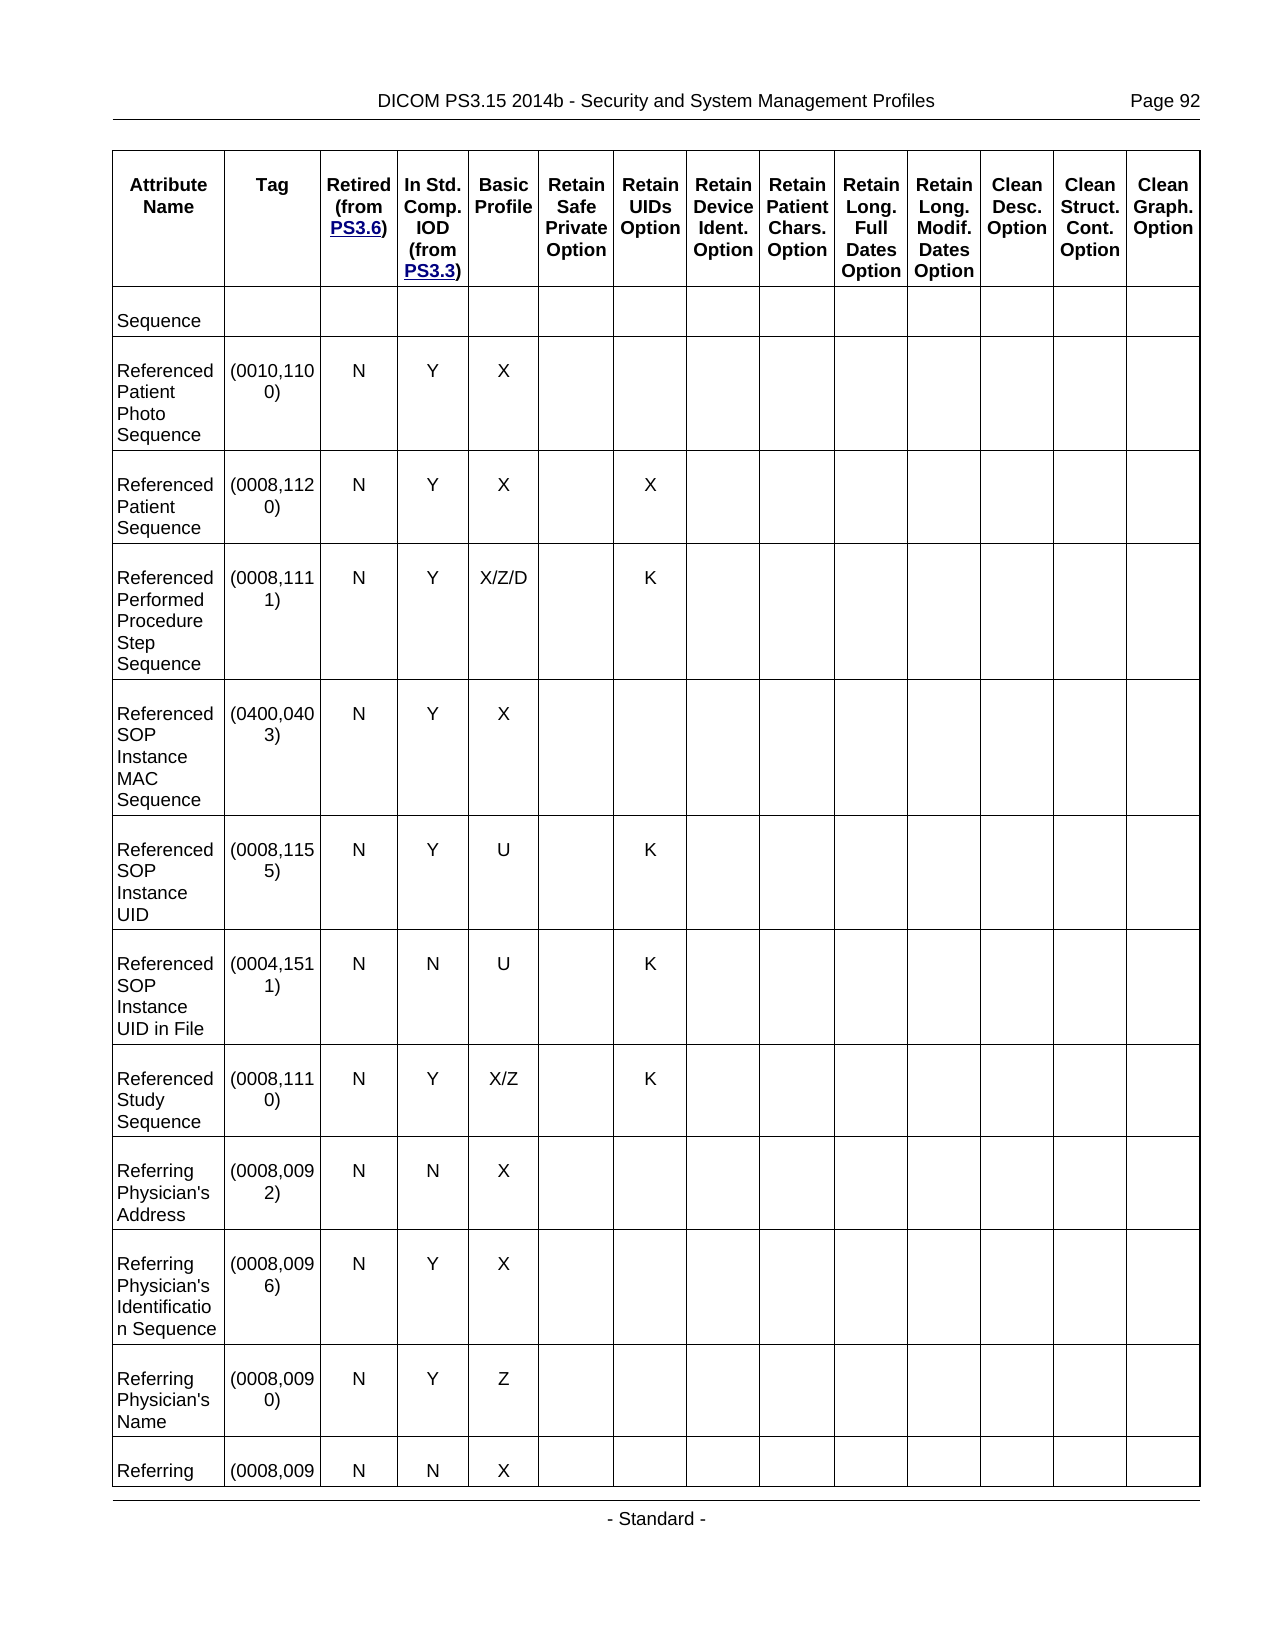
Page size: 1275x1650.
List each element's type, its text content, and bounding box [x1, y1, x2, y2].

table_cell [539, 930, 613, 1043]
table_cell [760, 1137, 834, 1229]
table_cell N [398, 1137, 468, 1229]
table_cell X [614, 451, 686, 543]
table_cell [981, 287, 1053, 336]
table_cell [908, 1045, 980, 1136]
table_cell (0008,0092) [225, 1137, 320, 1229]
table_cell [835, 544, 907, 679]
table_header Retain Safe Private Option [539, 151, 613, 286]
table_cell [908, 544, 980, 679]
table_cell [981, 816, 1053, 929]
table_cell [908, 816, 980, 929]
table_cell Referring Physician's Address [113, 1137, 224, 1229]
table_cell [1127, 287, 1199, 336]
table_cell Referring Physician's Identification Sequence [113, 1230, 224, 1343]
table_cell [908, 337, 980, 450]
table_header Clean Desc. Option [981, 151, 1053, 286]
table_cell [1054, 544, 1126, 679]
table_cell [908, 287, 980, 336]
table_cell (0004,1511) [225, 930, 320, 1043]
table_cell [760, 680, 834, 815]
table_cell [539, 1230, 613, 1343]
table_cell [981, 1437, 1053, 1486]
table_cell [687, 544, 759, 679]
table_cell [760, 1230, 834, 1343]
table_cell [1127, 544, 1199, 679]
table_cell [687, 1045, 759, 1136]
table_cell [835, 1345, 907, 1436]
table_cell X [469, 451, 538, 543]
table_cell Referenced Patient Photo Sequence [113, 337, 224, 450]
table_cell [1054, 816, 1126, 929]
table_cell [1054, 930, 1126, 1043]
table_cell [539, 451, 613, 543]
table_cell X [469, 1230, 538, 1343]
table_cell (0400,0403) [225, 680, 320, 815]
table_cell [469, 287, 538, 336]
table_cell [687, 1230, 759, 1343]
table_cell [687, 930, 759, 1043]
table_cell [835, 451, 907, 543]
table_cell [687, 1345, 759, 1436]
table_cell [908, 451, 980, 543]
table_cell [908, 680, 980, 815]
table_cell [1127, 1345, 1199, 1436]
table_cell [1054, 1045, 1126, 1136]
table_cell [760, 544, 834, 679]
table_cell K [614, 816, 686, 929]
table_cell [760, 451, 834, 543]
table_cell N [398, 930, 468, 1043]
table_cell Y [398, 1230, 468, 1343]
table_header Retain UIDs Option [614, 151, 686, 286]
table_cell [1127, 680, 1199, 815]
table_cell [539, 680, 613, 815]
table_cell U [469, 816, 538, 929]
table_cell K [614, 1045, 686, 1136]
table_cell [981, 337, 1053, 450]
table_cell [1054, 1345, 1126, 1436]
table_cell [614, 1137, 686, 1229]
table_cell [614, 1230, 686, 1343]
table_cell [225, 287, 320, 336]
table_cell X/Z/D [469, 544, 538, 679]
table_cell Y [398, 337, 468, 450]
table_cell X/Z [469, 1045, 538, 1136]
table_cell [1127, 1045, 1199, 1136]
table_cell N [321, 451, 397, 543]
table_cell N [321, 1437, 397, 1486]
table_cell [1054, 680, 1126, 815]
table_cell [614, 287, 686, 336]
table_cell [1127, 337, 1199, 450]
table_cell [687, 451, 759, 543]
table_cell [1127, 1230, 1199, 1343]
table_header Retain Device Ident. Option [687, 151, 759, 286]
table_cell [760, 816, 834, 929]
table_cell N [398, 1437, 468, 1486]
table_header Retain Patient Chars. Option [760, 151, 834, 286]
table_cell [539, 337, 613, 450]
table_cell [981, 1137, 1053, 1229]
table_cell (0008,1111) [225, 544, 320, 679]
table_cell Y [398, 451, 468, 543]
table_cell [908, 1437, 980, 1486]
table_cell Z [469, 1345, 538, 1436]
table_cell [614, 1437, 686, 1486]
table_cell (0008,0090) [225, 1345, 320, 1436]
table_cell [760, 337, 834, 450]
table_cell [835, 1137, 907, 1229]
table_cell N [321, 1045, 397, 1136]
table_cell [398, 287, 468, 336]
table_cell N [321, 1137, 397, 1229]
table_cell Y [398, 680, 468, 815]
table_cell [835, 930, 907, 1043]
table_cell Referring [113, 1437, 224, 1486]
table_cell Referenced Performed Procedure Step Sequence [113, 544, 224, 679]
table_cell [981, 680, 1053, 815]
table_cell N [321, 680, 397, 815]
table_cell U [469, 930, 538, 1043]
table_cell Referenced SOP Instance UID [113, 816, 224, 929]
table_header Clean Graph. Option [1127, 151, 1199, 286]
table_header Retired (from PS3.6) [321, 151, 397, 286]
table_cell [981, 544, 1053, 679]
table_header In Std. Comp. IOD (from PS3.3) [398, 151, 468, 286]
table_cell [1127, 930, 1199, 1043]
table_cell [1054, 1230, 1126, 1343]
table_cell Referenced Patient Sequence [113, 451, 224, 543]
table_cell N [321, 1230, 397, 1343]
table_cell Y [398, 1045, 468, 1136]
table_cell [760, 1345, 834, 1436]
table_cell X [469, 1437, 538, 1486]
table_header Clean Struct. Cont. Option [1054, 151, 1126, 286]
table_cell Sequence [113, 287, 224, 336]
table_cell [981, 1230, 1053, 1343]
table_cell [687, 337, 759, 450]
table_cell [981, 1345, 1053, 1436]
table_cell [1127, 816, 1199, 929]
table_cell [539, 1137, 613, 1229]
table_cell X [469, 337, 538, 450]
table_cell Y [398, 544, 468, 679]
table_header Tag [225, 151, 320, 286]
table_cell [835, 1230, 907, 1343]
table_cell [1054, 451, 1126, 543]
table_cell [539, 287, 613, 336]
table_cell [614, 680, 686, 815]
table_cell [1127, 1437, 1199, 1486]
table_cell [1054, 287, 1126, 336]
table_cell [835, 337, 907, 450]
table_cell [1054, 337, 1126, 450]
table_cell (0008,1120) [225, 451, 320, 543]
table_cell K [614, 930, 686, 1043]
table_cell (0008,009 [225, 1437, 320, 1486]
table_cell [908, 1137, 980, 1229]
table_cell [1127, 1137, 1199, 1229]
table_cell [539, 544, 613, 679]
table_cell [981, 930, 1053, 1043]
table_cell [1127, 451, 1199, 543]
table_cell Referenced SOP Instance MAC Sequence [113, 680, 224, 815]
table_cell [835, 1437, 907, 1486]
table_cell [760, 930, 834, 1043]
table_cell (0010,1100) [225, 337, 320, 450]
table_header Retain Long. Full Dates Option [835, 151, 907, 286]
table_header Attribute Name [113, 151, 224, 286]
table_header Retain Long. Modif. Dates Option [908, 151, 980, 286]
table_cell [614, 337, 686, 450]
table_cell [760, 1437, 834, 1486]
table_cell [908, 1345, 980, 1436]
table_cell [760, 1045, 834, 1136]
table_cell [321, 287, 397, 336]
table_cell [614, 1345, 686, 1436]
table_cell [687, 287, 759, 336]
table_cell [687, 1437, 759, 1486]
table_cell Referenced SOP Instance UID in File [113, 930, 224, 1043]
table_cell N [321, 337, 397, 450]
table_cell N [321, 930, 397, 1043]
table_cell [539, 1437, 613, 1486]
table_cell (0008,0096) [225, 1230, 320, 1343]
table_cell N [321, 1345, 397, 1436]
table_cell N [321, 816, 397, 929]
table_cell K [614, 544, 686, 679]
table_cell Referring Physician's Name [113, 1345, 224, 1436]
table_cell [539, 816, 613, 929]
table_cell X [469, 1137, 538, 1229]
table_cell [981, 451, 1053, 543]
table_cell [835, 680, 907, 815]
table_cell (0008,1155) [225, 816, 320, 929]
table_cell [835, 287, 907, 336]
table_cell [908, 930, 980, 1043]
table_cell [687, 680, 759, 815]
table_cell [908, 1230, 980, 1343]
table_cell [835, 816, 907, 929]
table_cell Referenced Study Sequence [113, 1045, 224, 1136]
table_cell Y [398, 816, 468, 929]
table_cell [835, 1045, 907, 1136]
table_cell [687, 816, 759, 929]
table_cell [760, 287, 834, 336]
table_cell [981, 1045, 1053, 1136]
table_cell [539, 1345, 613, 1436]
table_cell Y [398, 1345, 468, 1436]
table_cell (0008,1110) [225, 1045, 320, 1136]
table_cell [1054, 1137, 1126, 1229]
table_cell X [469, 680, 538, 815]
table_header Basic Profile [469, 151, 538, 286]
table_cell [1054, 1437, 1126, 1486]
table_cell [539, 1045, 613, 1136]
table_cell N [321, 544, 397, 679]
table_cell [687, 1137, 759, 1229]
